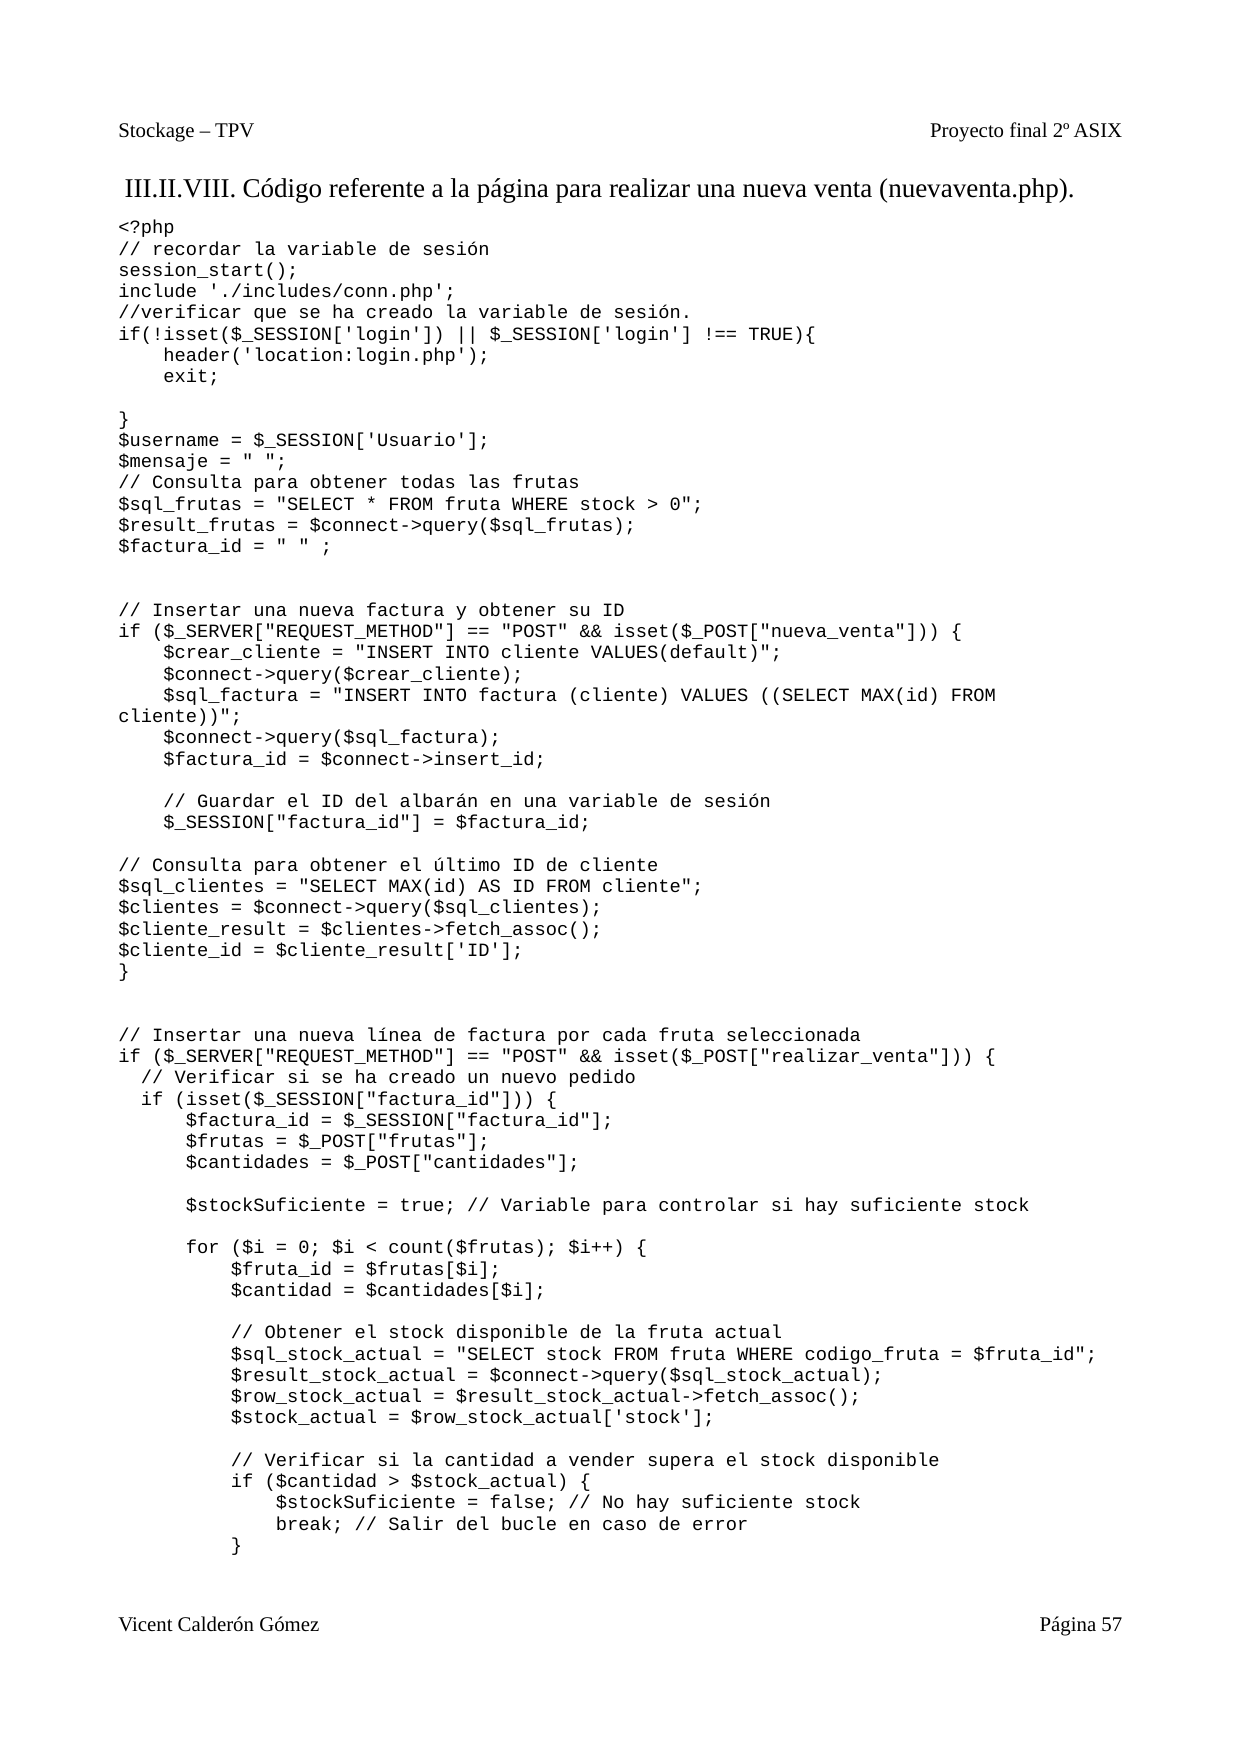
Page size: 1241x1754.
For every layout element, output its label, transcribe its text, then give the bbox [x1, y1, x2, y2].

text $connect->query($crear_cliente); [118, 664, 1122, 686]
text $stockSuficiente = false; // No hay suficiente stock [118, 1493, 1122, 1514]
text $clientes = $connect->query($sql_clientes); [118, 898, 1122, 919]
text // Guardar el ID del albarán en una variable de sesión [118, 792, 1122, 813]
text $sql_frutas = "SELECT * FROM fruta WHERE stock > 0"; [118, 494, 1122, 516]
text $mensaje = " "; [118, 452, 1122, 473]
text $factura_id = " " ; [118, 537, 1122, 558]
text $username = $_SESSION['Usuario']; [118, 431, 1122, 452]
text break; // Salir del bucle en caso de error [118, 1514, 1122, 1536]
text $connect->query($sql_factura); [118, 728, 1122, 749]
text if ($_SERVER["REQUEST_METHOD"] == "POST" && isset($_POST["realizar_venta"])) { [118, 1047, 1122, 1068]
text $sql_clientes = "SELECT MAX(id) AS ID FROM cliente"; [118, 877, 1122, 898]
text // Consulta para obtener el último ID de cliente [118, 856, 1122, 877]
text $frutas = $_POST["frutas"]; [118, 1132, 1122, 1153]
text // Obtener el stock disponible de la fruta actual [118, 1323, 1122, 1344]
text $stock_actual = $row_stock_actual['stock']; [118, 1408, 1122, 1429]
text $result_frutas = $connect->query($sql_frutas); [118, 516, 1122, 537]
text session_start(); [118, 261, 1122, 282]
text $factura_id = $connect->insert_id; [118, 749, 1122, 771]
text } [118, 409, 1122, 431]
text header('location:login.php'); [118, 346, 1122, 367]
text $_SESSION["factura_id"] = $factura_id; [118, 813, 1122, 834]
text $sql_stock_actual = "SELECT stock FROM fruta WHERE codigo_fruta = $fruta_id"; [118, 1344, 1122, 1366]
text $cliente_result = $clientes->fetch_assoc(); [118, 919, 1122, 941]
subtitle Código referente a la página para realizar una nueva venta (nuevaventa.php). [236, 172, 1122, 203]
text $cantidad = $cantidades[$i]; [118, 1281, 1122, 1302]
text include './includes/conn.php'; [118, 282, 1122, 303]
text // Insertar una nueva factura y obtener su ID [118, 601, 1122, 622]
text // recordar la variable de sesión [118, 239, 1122, 261]
text <?php [118, 218, 1122, 239]
text // Insertar una nueva línea de factura por cada fruta seleccionada [118, 1026, 1122, 1047]
text exit; [118, 367, 1122, 388]
text if ($_SERVER["REQUEST_METHOD"] == "POST" && isset($_POST["nueva_venta"])) { [118, 622, 1122, 643]
text $sql_factura = "INSERT INTO factura (cliente) VALUES ((SELECT MAX(id) FROM cliente))"; [118, 686, 1122, 728]
text if(!isset($_SESSION['login']) || $_SESSION['login'] !== TRUE){ [118, 324, 1122, 346]
text //verificar que se ha creado la variable de sesión. [118, 303, 1122, 324]
text // Verificar si la cantidad a vender supera el stock disponible [118, 1451, 1122, 1472]
text $factura_id = $_SESSION["factura_id"]; [118, 1111, 1122, 1132]
text // Consulta para obtener todas las frutas [118, 473, 1122, 494]
text $fruta_id = $frutas[$i]; [118, 1259, 1122, 1281]
text $stockSuficiente = true; // Variable para controlar si hay suficiente stock [118, 1196, 1122, 1217]
text $row_stock_actual = $result_stock_actual->fetch_assoc(); [118, 1387, 1122, 1408]
text if ($cantidad > $stock_actual) { [118, 1472, 1122, 1493]
text $cantidades = $_POST["cantidades"]; [118, 1153, 1122, 1174]
text } [118, 1536, 1122, 1557]
text } [118, 962, 1122, 983]
text // Verificar si se ha creado un nuevo pedido [118, 1068, 1122, 1089]
text for ($i = 0; $i < count($frutas); $i++) { [118, 1238, 1122, 1259]
text $crear_cliente = "INSERT INTO cliente VALUES(default)"; [118, 643, 1122, 664]
text $result_stock_actual = $connect->query($sql_stock_actual); [118, 1366, 1122, 1387]
text if (isset($_SESSION["factura_id"])) { [118, 1089, 1122, 1111]
text $cliente_id = $cliente_result['ID']; [118, 941, 1122, 962]
